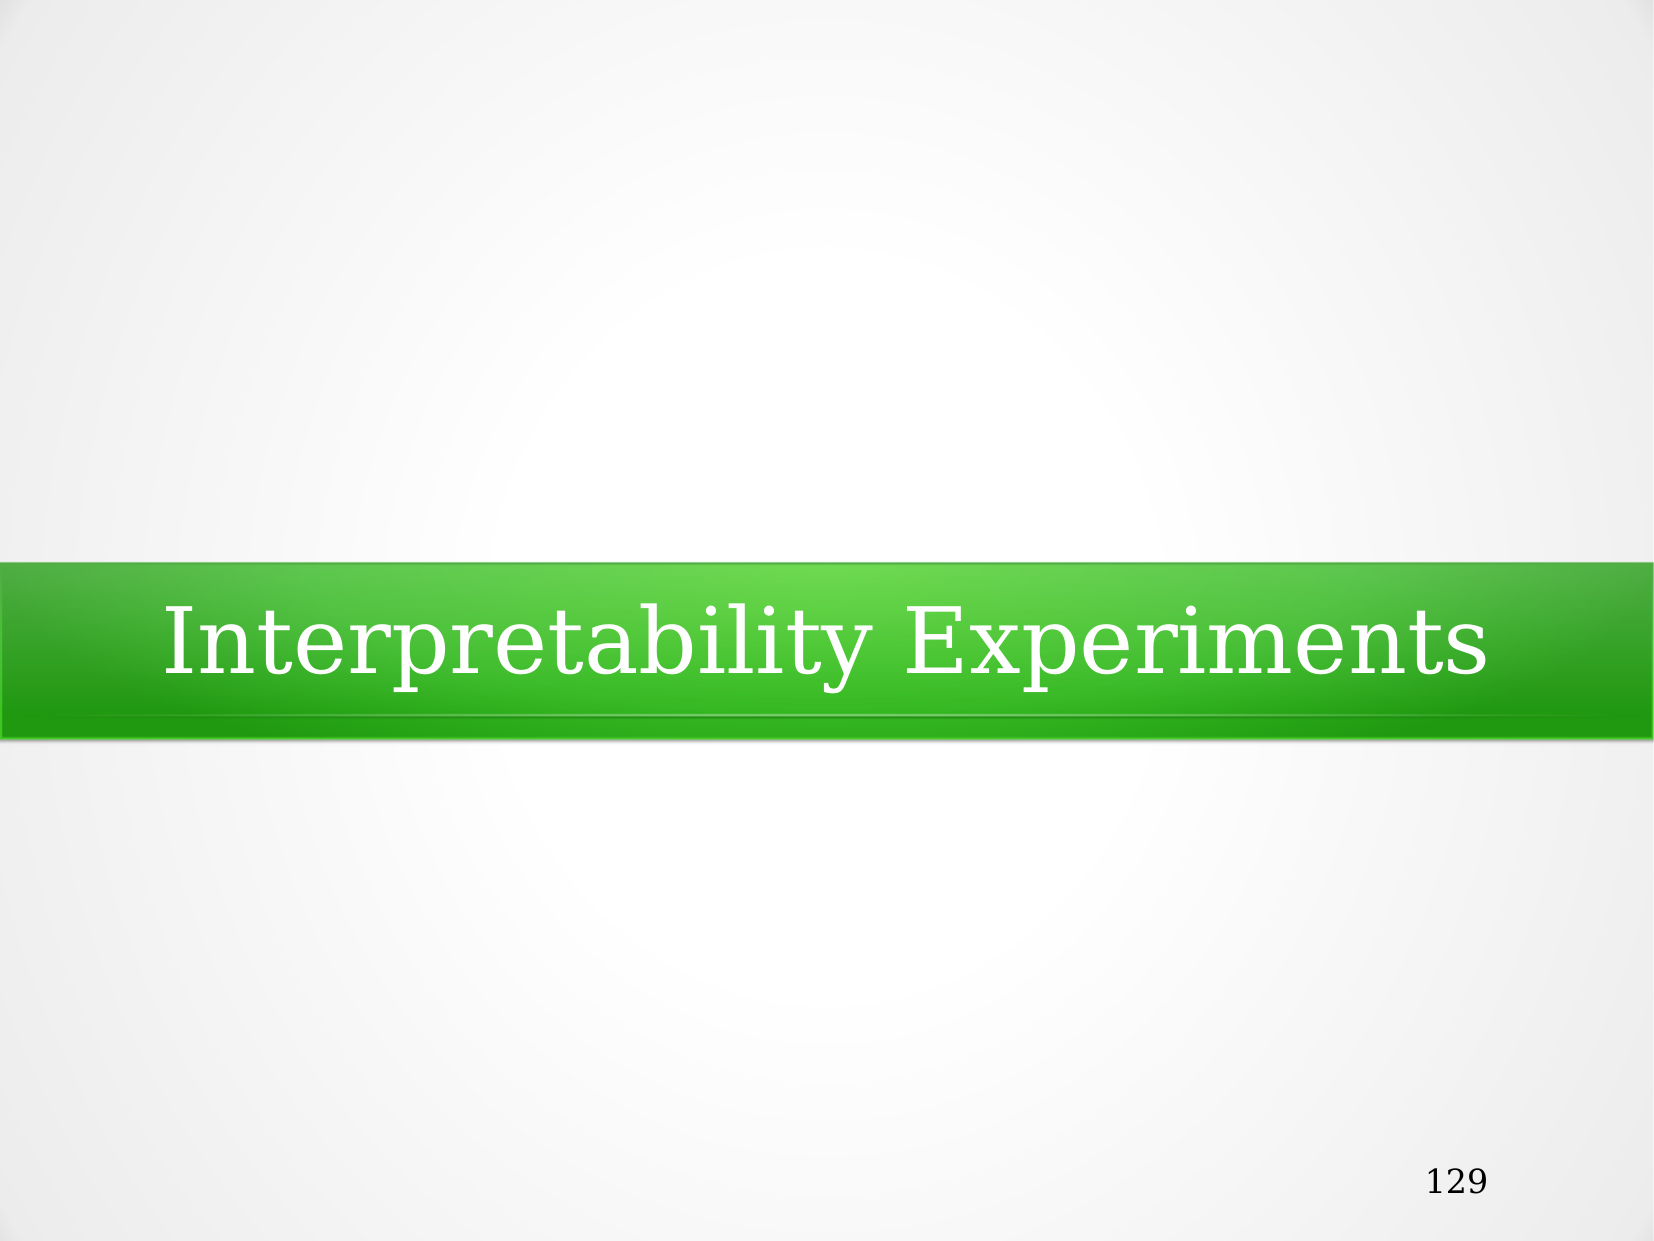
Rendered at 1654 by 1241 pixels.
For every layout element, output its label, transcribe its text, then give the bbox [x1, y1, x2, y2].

title Interpretability Experiments [82, 578, 1571, 715]
picture [0, 0, 1654, 1241]
